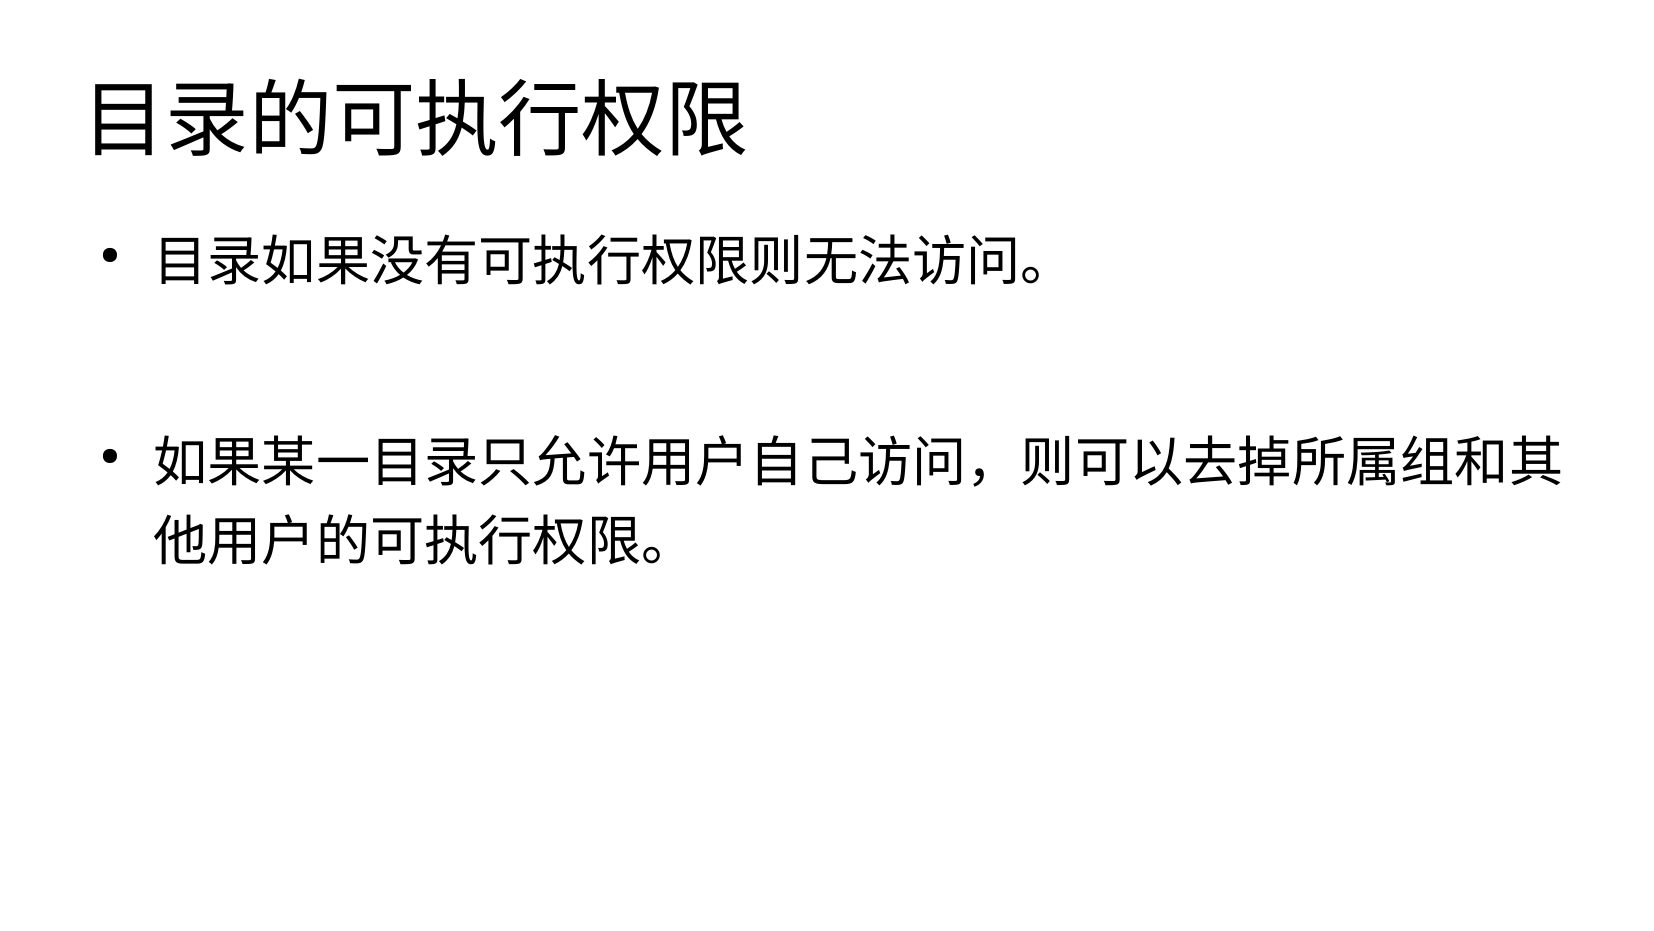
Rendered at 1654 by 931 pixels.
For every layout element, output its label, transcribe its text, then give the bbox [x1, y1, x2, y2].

title 目录的可执行权限 [82, 37, 1571, 189]
list 目录如果没有可执行权限则无法访问。 如果某一目录只允许用户自己访问，则可以去掉所属组和其他用户的可执行权限。 [82, 217, 1571, 758]
